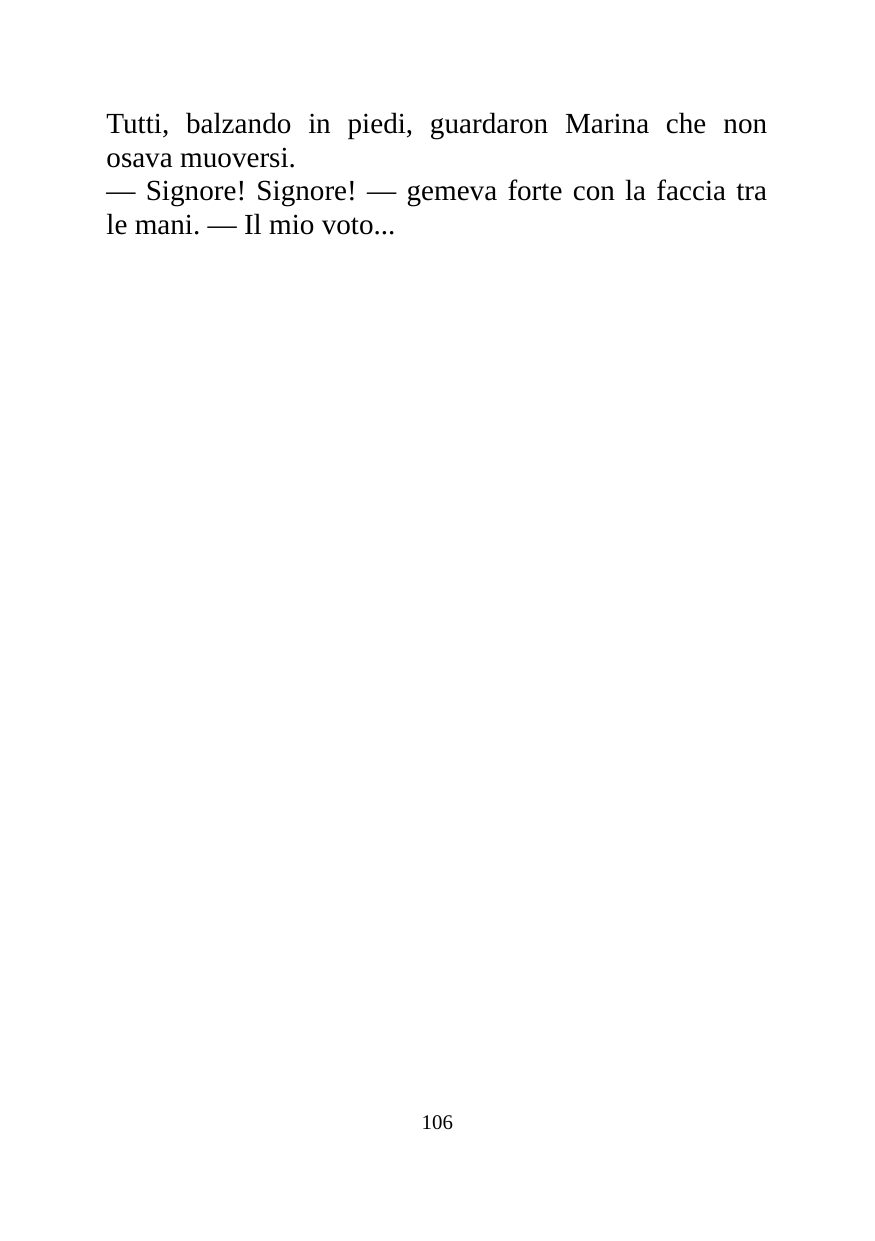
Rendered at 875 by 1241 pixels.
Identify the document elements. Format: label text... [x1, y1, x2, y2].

text — Signore! Signore! — gemeva forte con la faccia tra le mani. — Il mio voto... [106, 173, 768, 240]
text Tutti, balzando in piedi, guardaron Marina che non osava muoversi. [106, 106, 768, 173]
